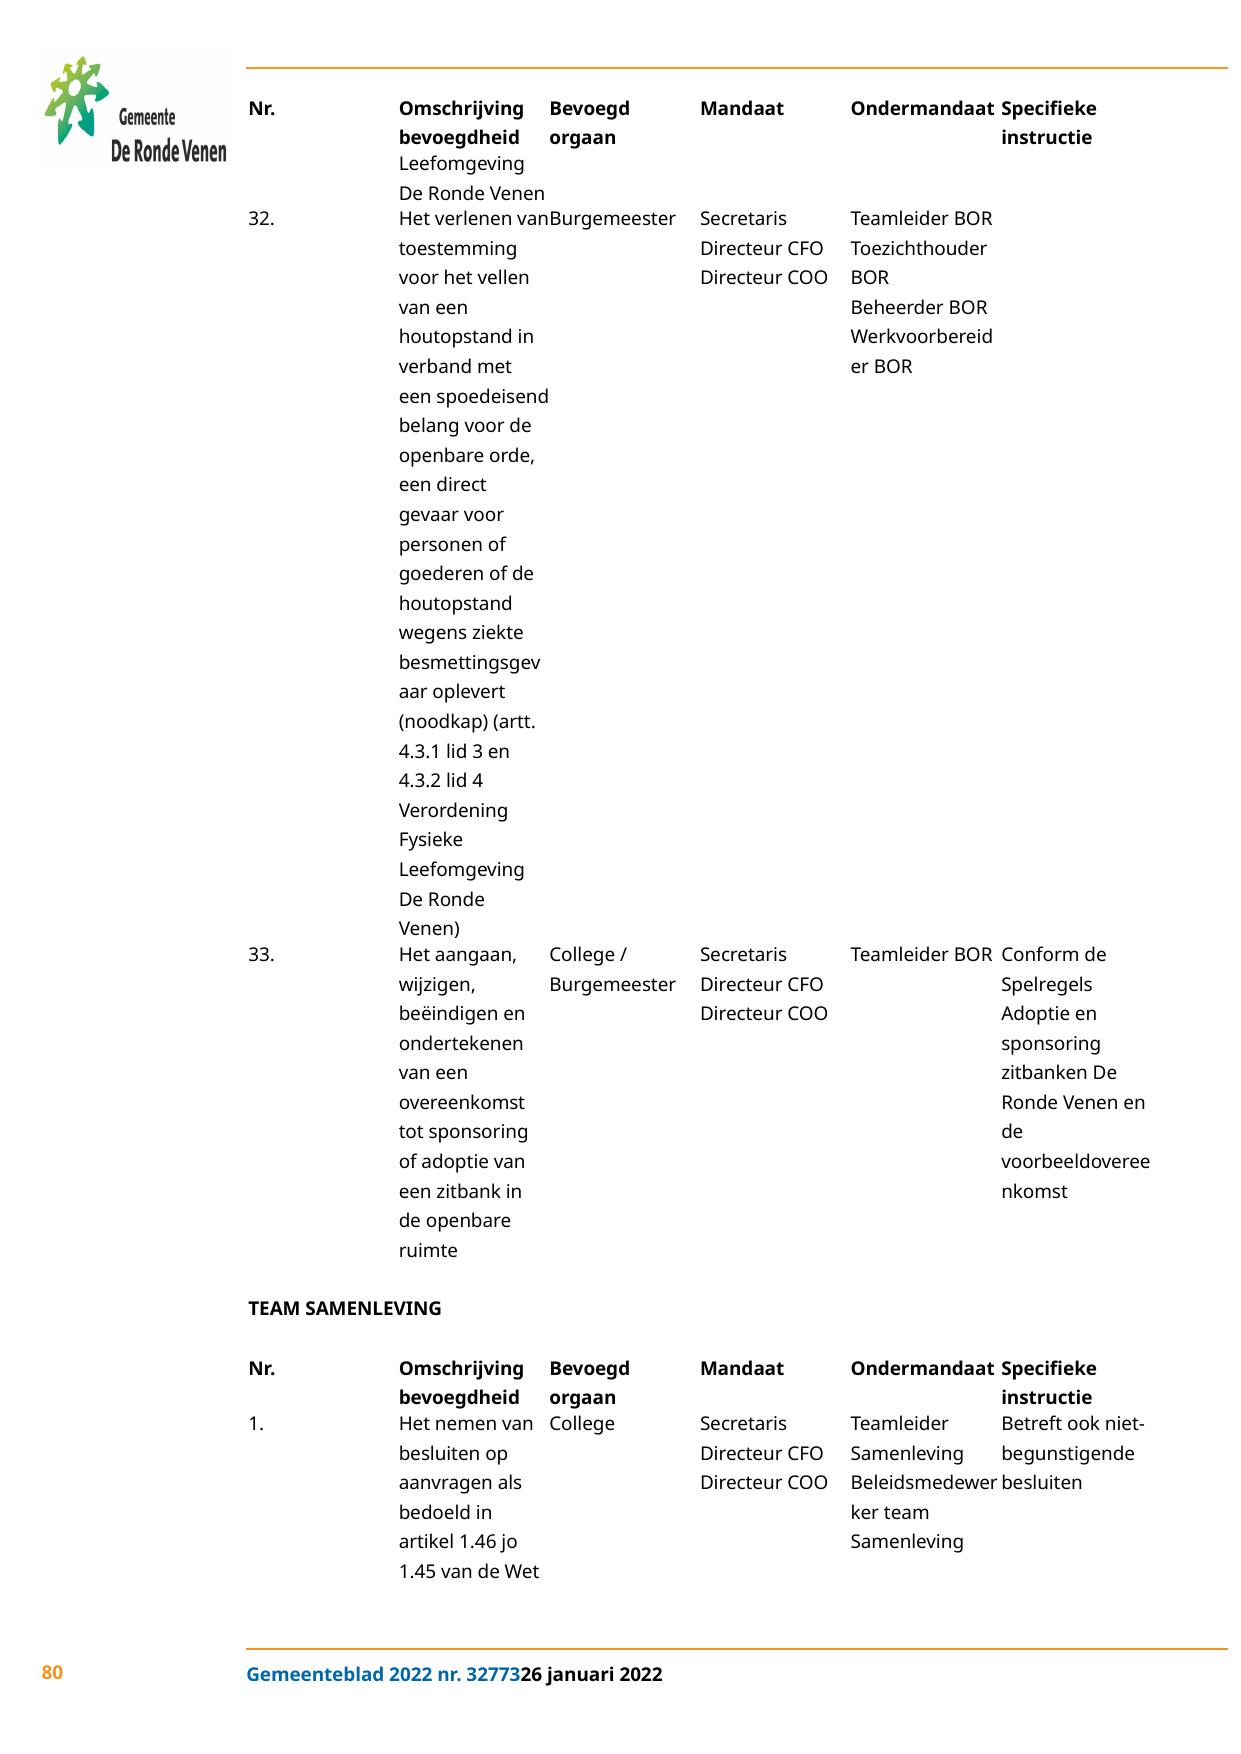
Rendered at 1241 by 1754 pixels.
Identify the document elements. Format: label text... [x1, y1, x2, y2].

table_header Specifieke instructie [1001, 95, 1152, 150]
table_header Mandaat [700, 95, 850, 150]
table_cell [1001, 205, 1152, 941]
table_cell Conform de Spelregels Adoptie en sponsoring zitbanken De Ronde Venen en de voorbeeldovereenkomst [1001, 941, 1152, 1263]
table_header Bevoegd orgaan [549, 95, 700, 150]
table_cell 33. [248, 941, 398, 1263]
table_header Specifieke instructie [1001, 1355, 1152, 1410]
table_cell Burgemeester [549, 205, 700, 941]
table_cell Het nemen van besluiten op aanvragen als bedoeld in artikel 1.46 jo 1.45 van de Wet [399, 1410, 549, 1584]
table_cell College [549, 1410, 700, 1584]
table_cell Leefomgeving De Ronde Venen [399, 150, 549, 205]
table_cell 1. [248, 1410, 398, 1584]
table_cell Teamleider BOR [850, 941, 1001, 1263]
picture [41, 47, 231, 172]
table_header Ondermandaat [850, 1355, 1001, 1410]
table_cell [700, 150, 850, 205]
table_header Bevoegd orgaan [549, 1355, 700, 1410]
table_cell Secretaris Directeur CFO Directeur COO [700, 1410, 850, 1584]
table_header Nr. [248, 1355, 398, 1410]
table_cell Teamleider BOR Toezichthouder BOR Beheerder BOR Werkvoorbereider BOR [850, 205, 1001, 941]
table_cell Het verlenen van toestemming voor het vellen van een houtopstand in verband met een spoedeisend belang voor de openbare orde, een direct gevaar voor personen of goederen of de houtopstand wegens ziekte besmettingsgevaar oplevert (noodkap) (artt. 4.3.1 lid 3 en 4.3.2 lid 4 Verordening Fysieke Leefomgeving De Ronde Venen) [399, 205, 549, 941]
table_header Mandaat [700, 1355, 850, 1410]
text TEAM SAMENLEVING [248, 1296, 1152, 1321]
table_header Omschrijving bevoegdheid [399, 1355, 549, 1410]
table_cell Het aangaan, wijzigen, beëindigen en ondertekenen van een overeenkomst tot sponsoring of adoptie van een zitbank in de openbare ruimte [399, 941, 549, 1263]
table_cell 32. [248, 205, 398, 941]
table_cell [1001, 150, 1152, 205]
table_cell [850, 150, 1001, 205]
table_cell College / Burgemeester [549, 941, 700, 1263]
table_header Omschrijving bevoegdheid [399, 95, 549, 150]
table_cell [248, 150, 398, 205]
table_cell Secretaris Directeur CFO Directeur COO [700, 941, 850, 1263]
table_header Ondermandaat [850, 95, 1001, 150]
table_cell Betreft ook niet-begunstigende besluiten [1001, 1410, 1152, 1584]
table_header Nr. [248, 95, 398, 150]
table_cell Secretaris Directeur CFO Directeur COO [700, 205, 850, 941]
table_cell [549, 150, 700, 205]
table_cell Teamleider Samenleving Beleidsmedewerker team Samenleving [850, 1410, 1001, 1584]
